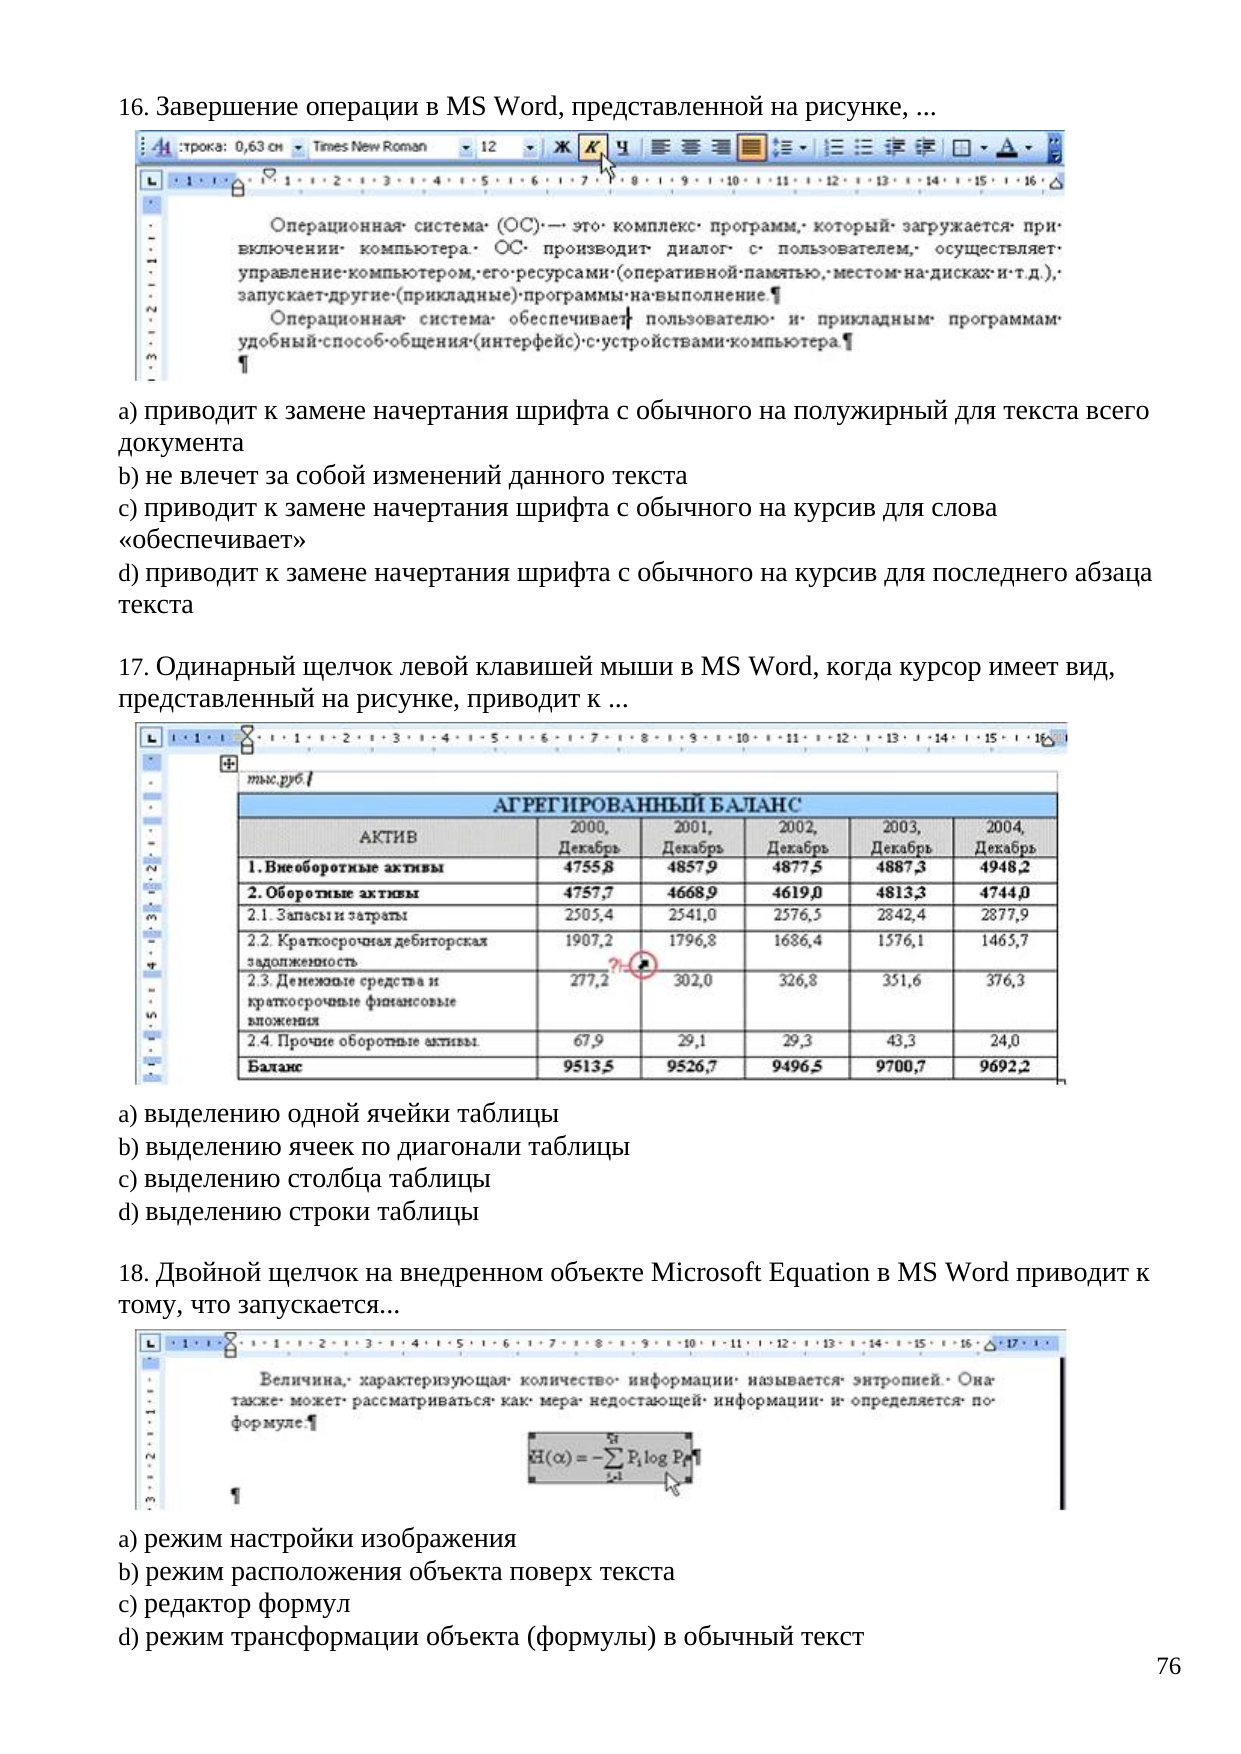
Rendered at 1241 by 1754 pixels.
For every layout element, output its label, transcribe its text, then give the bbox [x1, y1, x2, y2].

text 18. Двойной щелчок на внедренном объекте Microsoft Equation в MS Word приводит к тому, что запускается... a) режим настройки изображения b) режим расположения объекта поверх текста c) редактор формул d) режим трансформации объекта (формулы) в обычный текст [118, 1255, 1181, 1651]
picture [134, 722, 1069, 1088]
text 17. Одинарный щелчок левой клавишей мыши в MS Word, когда курсор имеет вид, представленный на рисунке, приводит к ... a) выделению одной ячейки таблицы b) выделению ячеек по диагонали таблицы c) выделению столбца таблицы d) выделению строки таблицы [118, 649, 1181, 1226]
text 16. Завершение операции в MS Word, представленной на рисунке, ... a) приводит к замене начертания шрифта с обычного на полужирный для текста всего документа b) не влечет за собой изменений данного текста c) приводит к замене начертания шрифта с обычного на курсив для слова «обеспечивает» d) приводит к замене начертания шрифта с обычного на курсив для последнего абзаца текста [118, 89, 1181, 620]
picture [134, 1329, 1071, 1513]
picture [134, 130, 1068, 384]
